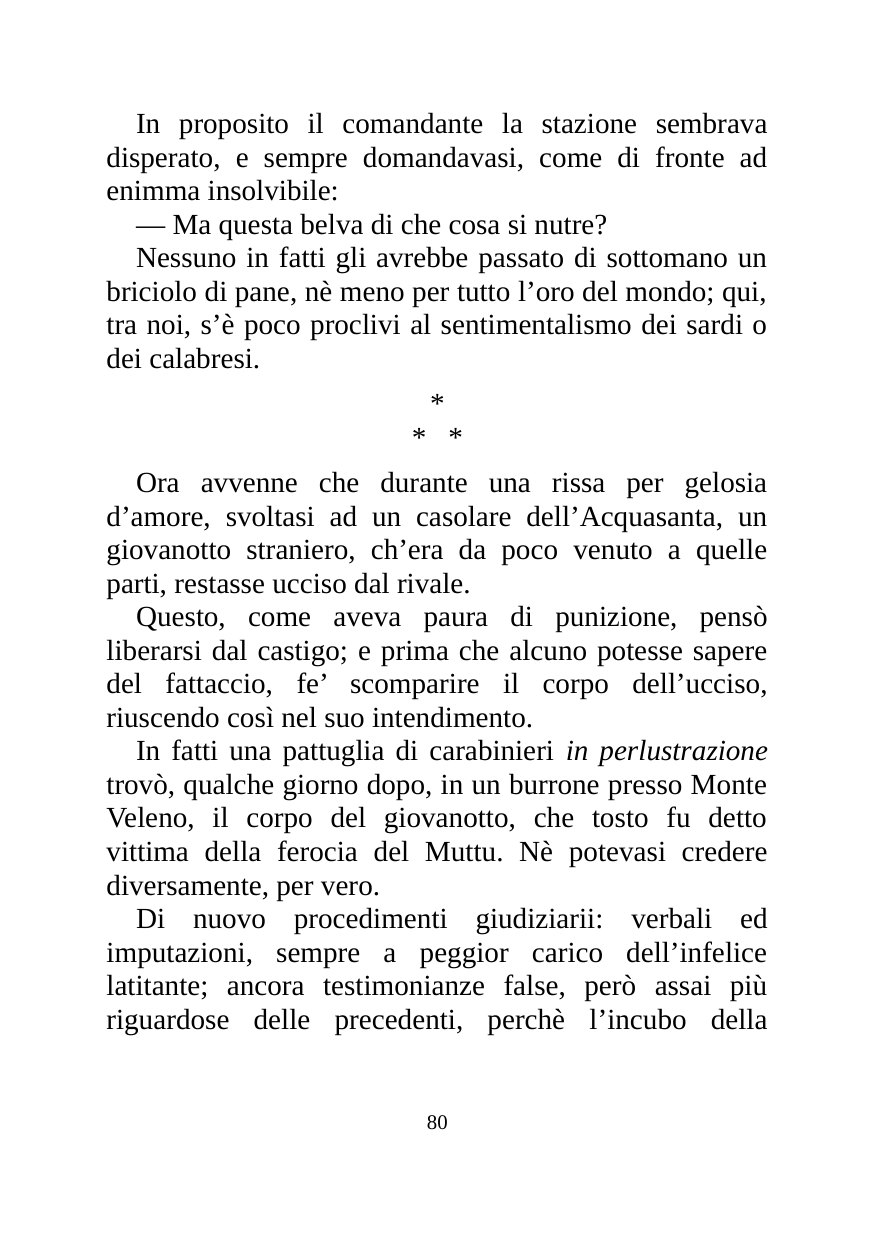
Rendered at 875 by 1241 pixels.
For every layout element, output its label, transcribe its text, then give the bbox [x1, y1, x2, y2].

text Nessuno in fatti gli avrebbe passato di sottomano un briciolo di pane, nè meno per tutto l’oro del mondo; qui, tra noi, s’è poco proclivi al sentimentalismo dei sardi o dei calabresi. [106, 240, 768, 374]
text * * * [106, 386, 768, 453]
text — Ma questa belva di che cosa si nutre? [106, 207, 768, 240]
text In fatti una pattuglia di carabinieri in perlustrazione trovò, qualche giorno dopo, in un burrone presso Monte Veleno, il corpo del giovanotto, che tosto fu detto vittima della ferocia del Muttu. Nè potevasi credere diversamente, per vero. [106, 733, 768, 901]
text Questo, come aveva paura di punizione, pensò liberarsi dal castigo; e prima che alcuno potesse sapere del fattaccio, fe’ scomparire il corpo dell’ucciso, riuscendo così nel suo intendimento. [106, 599, 768, 733]
text In proposito il comandante la stazione sembrava disperato, e sempre domandavasi, come di fronte ad enimma insolvibile: [106, 106, 768, 207]
text Di nuovo procedimenti giudiziarii: verbali ed imputazioni, sempre a peggior carico dell’infelice latitante; ancora testimonianze false, però assai più riguardose delle precedenti, perchè l’incubo della [106, 901, 768, 1035]
text Ora avvenne che durante una rissa per gelosia d’amore, svoltasi ad un casolare dell’Acquasanta, un giovanotto straniero, ch’era da poco venuto a quelle parti, restasse ucciso dal rivale. [106, 465, 768, 599]
